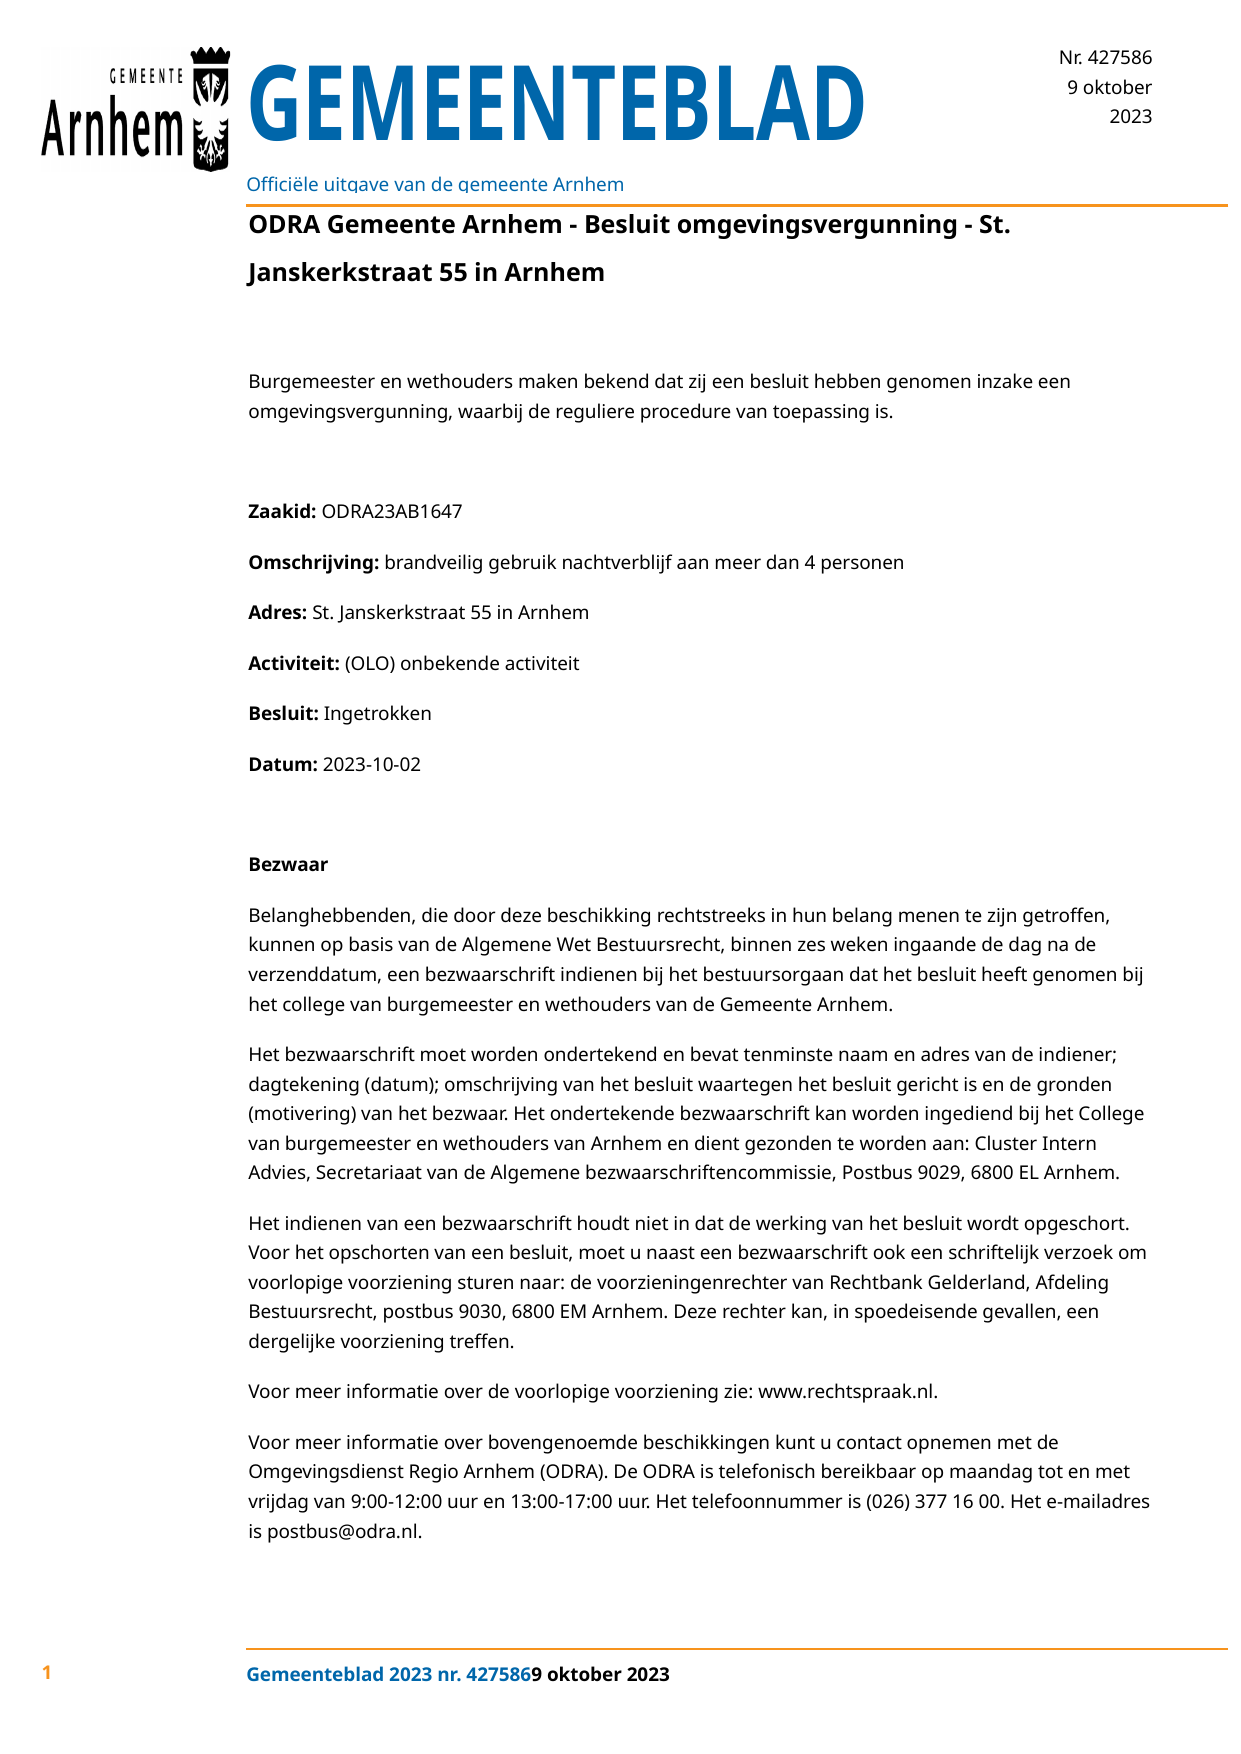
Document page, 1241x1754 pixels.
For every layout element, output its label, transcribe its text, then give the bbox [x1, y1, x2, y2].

text Bezwaar [248, 852, 1152, 877]
text Burgemeester en wethouders maken bekend dat zij een besluit hebben genomen inzake een omgevingsvergunning, waarbij de reguliere procedure van toepassing is. [248, 368, 1152, 424]
text Het bezwaarschrift moet worden ondertekend en bevat tenminste naam en adres van de indiener; dagtekening (datum); omschrijving van het besluit waartegen het besluit gericht is en de gronden (motivering) van het bezwaar. Het ondertekende bezwaarschrift kan worden ingediend bij het College van burgemeester en wethouders van Arnhem en dient gezonden te worden aan: Cluster Intern Advies, Secretariaat van de Algemene bezwaarschriftencommissie, Postbus 9029, 6800 EL Arnhem. [248, 1041, 1152, 1185]
text Voor meer informatie over de voorlopige voorziening zie: www.rechtspraak.nl. [248, 1379, 1152, 1404]
text ODRA Gemeente Arnhem - Besluit omgevingsvergunning - St. Janskerkstraat 55 in Arnhem [248, 207, 1152, 288]
text Activiteit: (OLO) onbekende activiteit [248, 650, 1152, 676]
text Zaakid: ODRA23AB1647 [248, 499, 1152, 524]
picture [41, 47, 231, 172]
text Besluit: Ingetrokken [248, 700, 1152, 726]
text Voor meer informatie over bovengenoemde beschikkingen kunt u contact opnemen met de Omgevingsdienst Regio Arnhem (ODRA). De ODRA is telefonisch bereikbaar op maandag tot en met vrijdag van 9:00-12:00 uur en 13:00-17:00 uur. Het telefoonnummer is (026) 377 16 00. Het e-mailadres is postbus@odra.nl. [248, 1429, 1152, 1544]
text Datum: 2023-10-02 [248, 751, 1152, 777]
text Adres: St. Janskerkstraat 55 in Arnhem [248, 599, 1152, 625]
text Belanghebbenden, die door deze beschikking rechtstreeks in hun belang menen te zijn getroffen, kunnen op basis van de Algemene Wet Bestuursrecht, binnen zes weken ingaande de dag na de verzenddatum, een bezwaarschrift indienen bij het bestuursorgaan dat het besluit heeft genomen bij het college van burgemeester en wethouders van de Gemeente Arnhem. [248, 902, 1152, 1017]
text Het indienen van een bezwaarschrift houdt niet in dat de werking van het besluit wordt opgeschort. Voor het opschorten van een besluit, moet u naast een bezwaarschrift ook een schriftelijk verzoek om voorlopige voorziening sturen naar: de voorzieningenrechter van Rechtbank Gelderland, Afdeling Bestuursrecht, postbus 9030, 6800 EM Arnhem. Deze rechter kan, in spoedeisende gevallen, een dergelijke voorziening treffen. [248, 1210, 1152, 1354]
text Omschrijving: brandveilig gebruik nachtverblijf aan meer dan 4 personen [248, 549, 1152, 575]
